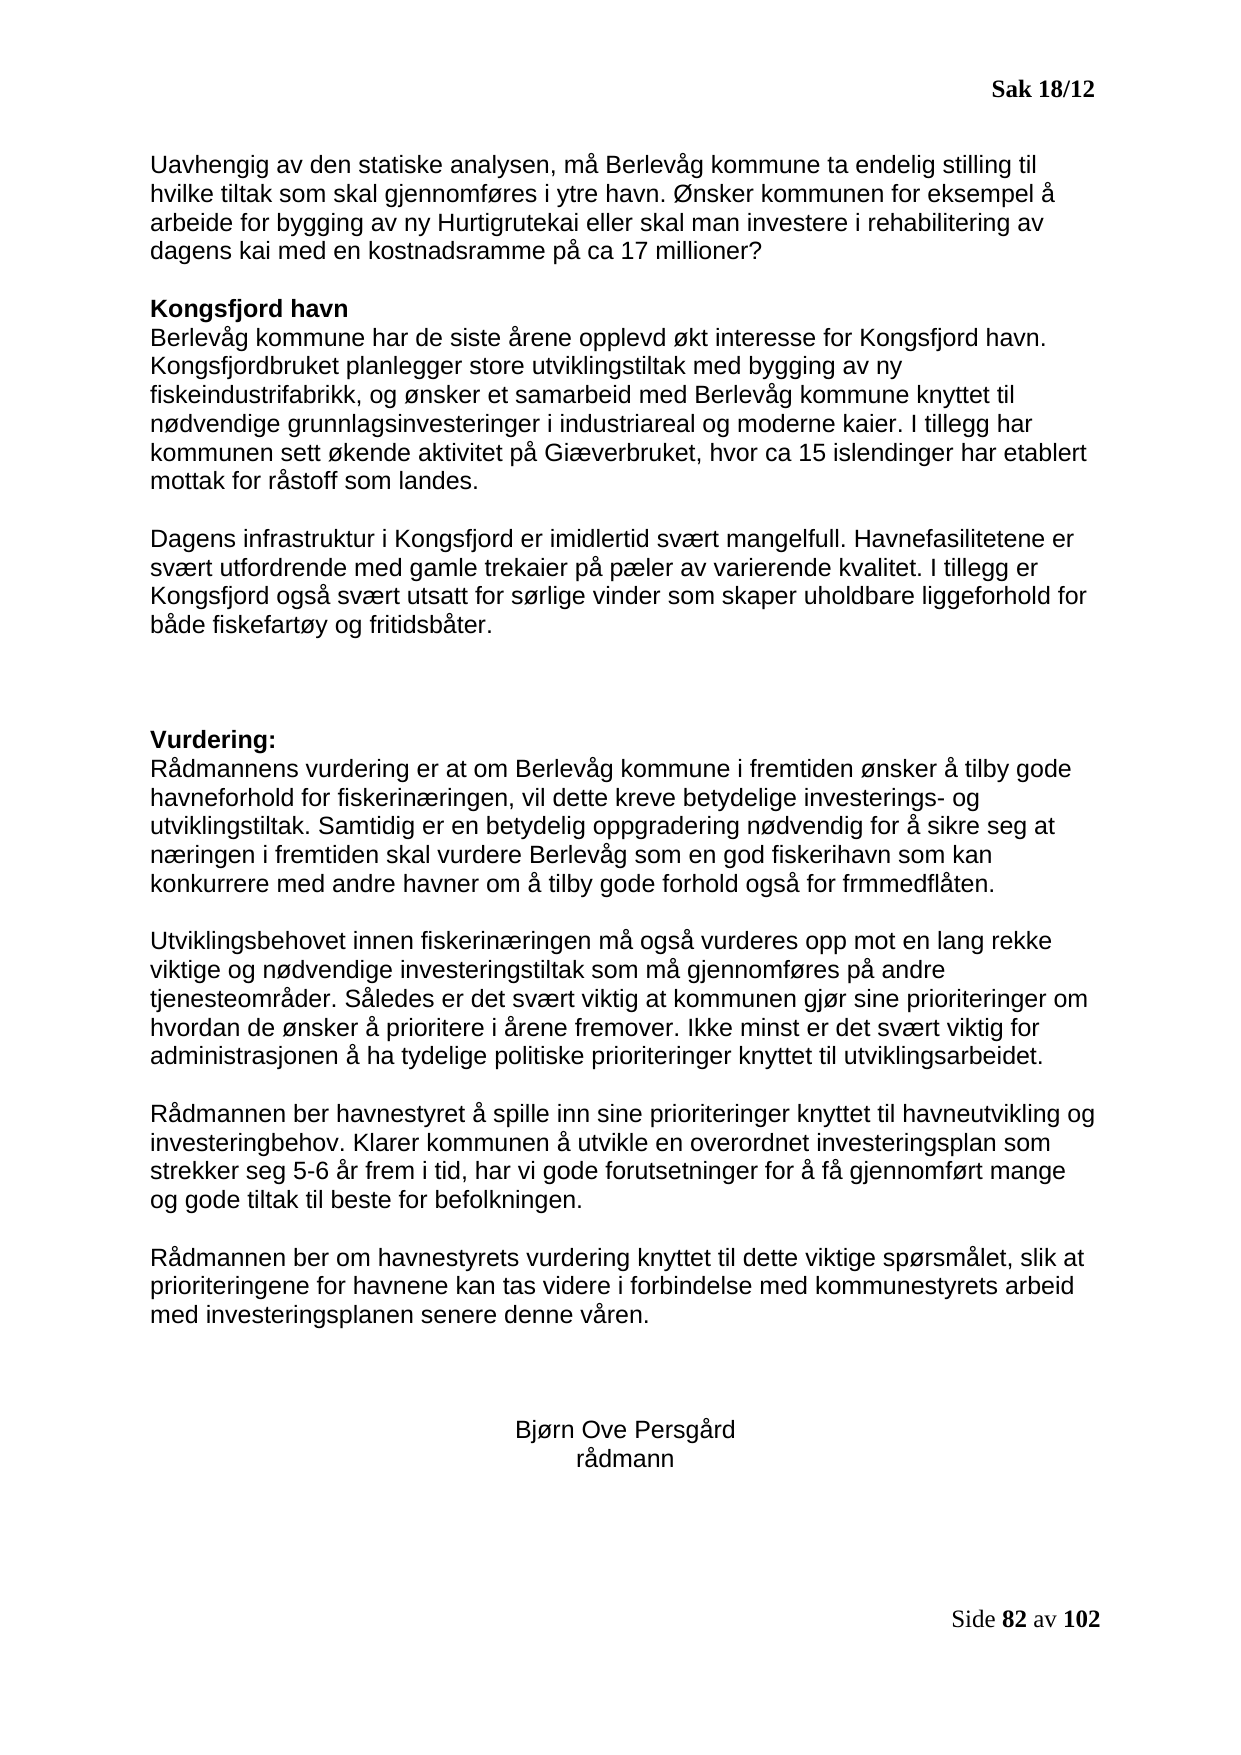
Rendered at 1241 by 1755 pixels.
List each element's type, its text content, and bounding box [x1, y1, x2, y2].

text Uavhengig av den statiske analysen, må Berlevåg kommune ta endelig stilling til hvilke tiltak som skal gjennomføres i ytre havn. Ønsker kommunen for eksempel å arbeide for bygging av ny Hurtigrutekai eller skal man investere i rehabilitering av dagens kai med en kostnadsramme på ca 17 millioner? [150, 150, 1100, 265]
text Rådmannens vurdering er at om Berlevåg kommune i fremtiden ønsker å tilby gode havneforhold for fiskerinæringen, vil dette kreve betydelige investerings- og utviklingstiltak. Samtidig er en betydelig oppgradering nødvendig for å sikre seg at næringen i fremtiden skal vurdere Berlevåg som en god fiskerihavn som kan konkurrere med andre havner om å tilby gode forhold også for frmmedflåten. [150, 754, 1100, 897]
text rådmann [150, 1444, 1100, 1472]
text Kongsfjord havn [150, 294, 1100, 322]
text Vurdering: [150, 725, 1100, 754]
text Utviklingsbehovet innen fiskerinæringen må også vurderes opp mot en lang rekke viktige og nødvendige investeringstiltak som må gjennomføres på andre tjenesteområder. Således er det svært viktig at kommunen gjør sine prioriteringer om hvordan de ønsker å prioritere i årene fremover. Ikke minst er det svært viktig for administrasjonen å ha tydelige politiske prioriteringer knyttet til utviklingsarbeidet. [150, 926, 1100, 1070]
text Berlevåg kommune har de siste årene opplevd økt interesse for Kongsfjord havn. Kongsfjordbruket planlegger store utviklingstiltak med bygging av ny fiskeindustrifabrikk, og ønsker et samarbeid med Berlevåg kommune knyttet til nødvendige grunnlagsinvesteringer i industriareal og moderne kaier. I tillegg har kommunen sett økende aktivitet på Giæverbruket, hvor ca 15 islendinger har etablert mottak for råstoff som landes. [150, 322, 1100, 495]
text Rådmannen ber om havnestyrets vurdering knyttet til dette viktige spørsmålet, slik at prioriteringene for havnene kan tas videre i forbindelse med kommunestyrets arbeid med investeringsplanen senere denne våren. [150, 1242, 1100, 1329]
text Bjørn Ove Persgård [150, 1415, 1100, 1444]
text Dagens infrastruktur i Kongsfjord er imidlertid svært mangelfull. Havnefasilitetene er svært utfordrende med gamle trekaier på pæler av varierende kvalitet. I tillegg er Kongsfjord også svært utsatt for sørlige vinder som skaper uholdbare liggeforhold for både fiskefartøy og fritidsbåter. [150, 524, 1100, 639]
text Rådmannen ber havnestyret å spille inn sine prioriteringer knyttet til havneutvikling og investeringbehov. Klarer kommunen å utvikle en overordnet investeringsplan som strekker seg 5-6 år frem i tid, har vi gode forutsetninger for å få gjennomført mange og gode tiltak til beste for befolkningen. [150, 1099, 1100, 1214]
